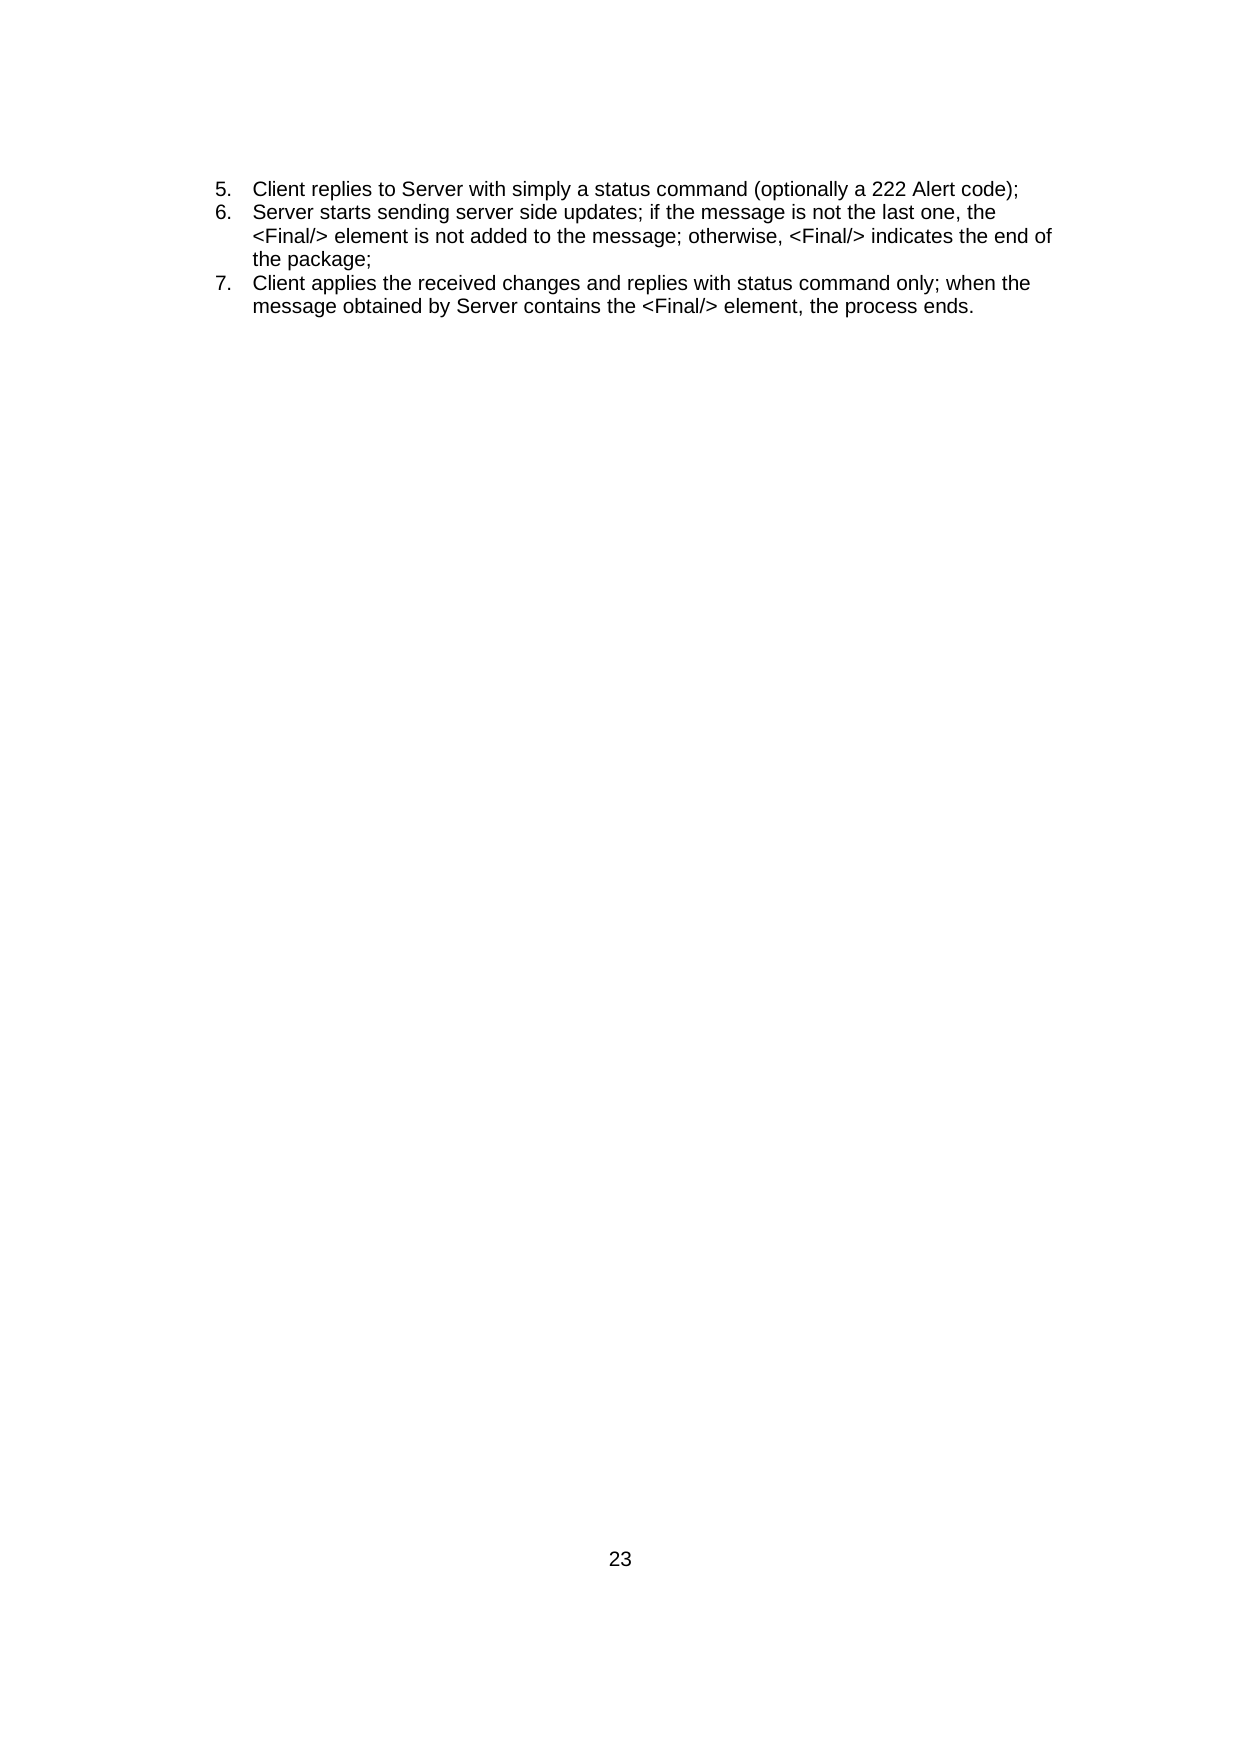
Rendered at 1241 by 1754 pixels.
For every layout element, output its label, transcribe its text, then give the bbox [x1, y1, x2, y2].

list Client applies the received changes and replies with status command only; when the message obtained by Server contains the <Final/> element, the process ends. [215, 271, 1063, 318]
list Client replies to Server with simply a status command (optionally a 222 Alert code); [215, 177, 1063, 201]
list Server starts sending server side updates; if the message is not the last one, the <Final/> element is not added to the message; otherwise, <Final/> indicates the end of the package; [215, 201, 1063, 271]
